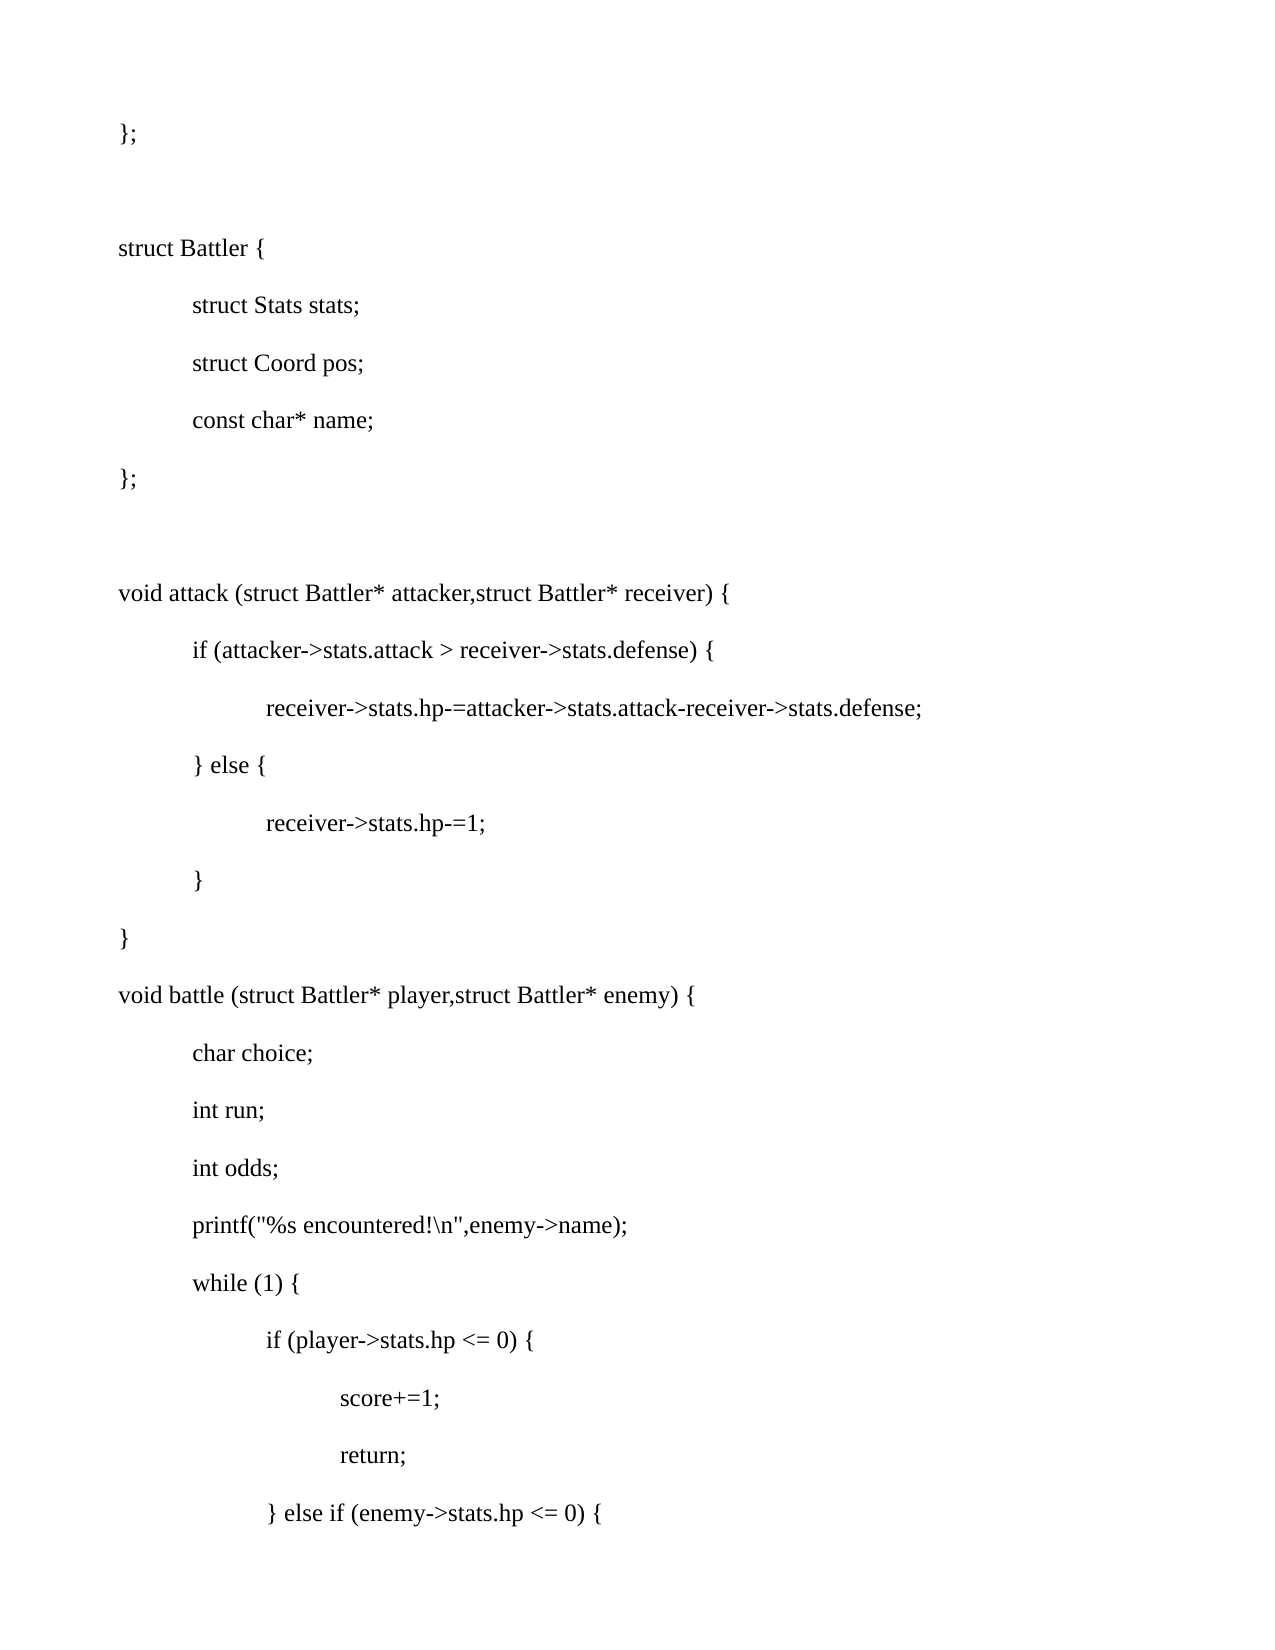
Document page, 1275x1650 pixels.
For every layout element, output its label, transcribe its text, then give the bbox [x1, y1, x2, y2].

text while (1) { [118, 1268, 1157, 1297]
text } else if (enemy->stats.hp <= 0) { [118, 1498, 1157, 1527]
text char choice; [118, 1038, 1157, 1067]
text int odds; [118, 1153, 1157, 1182]
text printf("%s encountered!\n",enemy->name); [118, 1211, 1157, 1239]
text const char* name; [118, 406, 1157, 434]
text int run; [118, 1096, 1157, 1124]
text }; [118, 118, 1157, 147]
text } [118, 923, 1157, 952]
text } else { [118, 751, 1157, 779]
text if (player->stats.hp <= 0) { [118, 1326, 1157, 1354]
text }; [118, 463, 1157, 492]
text void battle (struct Battler* player,struct Battler* enemy) { [118, 981, 1157, 1009]
text } [118, 866, 1157, 894]
text return; [118, 1441, 1157, 1469]
text struct Coord pos; [118, 348, 1157, 377]
text receiver->stats.hp-=attacker->stats.attack-receiver->stats.defense; [118, 693, 1157, 722]
text score+=1; [118, 1383, 1157, 1412]
text struct Battler { [118, 233, 1157, 262]
text void attack (struct Battler* attacker,struct Battler* receiver) { [118, 578, 1157, 607]
text struct Stats stats; [118, 291, 1157, 319]
text receiver->stats.hp-=1; [118, 808, 1157, 837]
text if (attacker->stats.attack > receiver->stats.defense) { [118, 636, 1157, 664]
